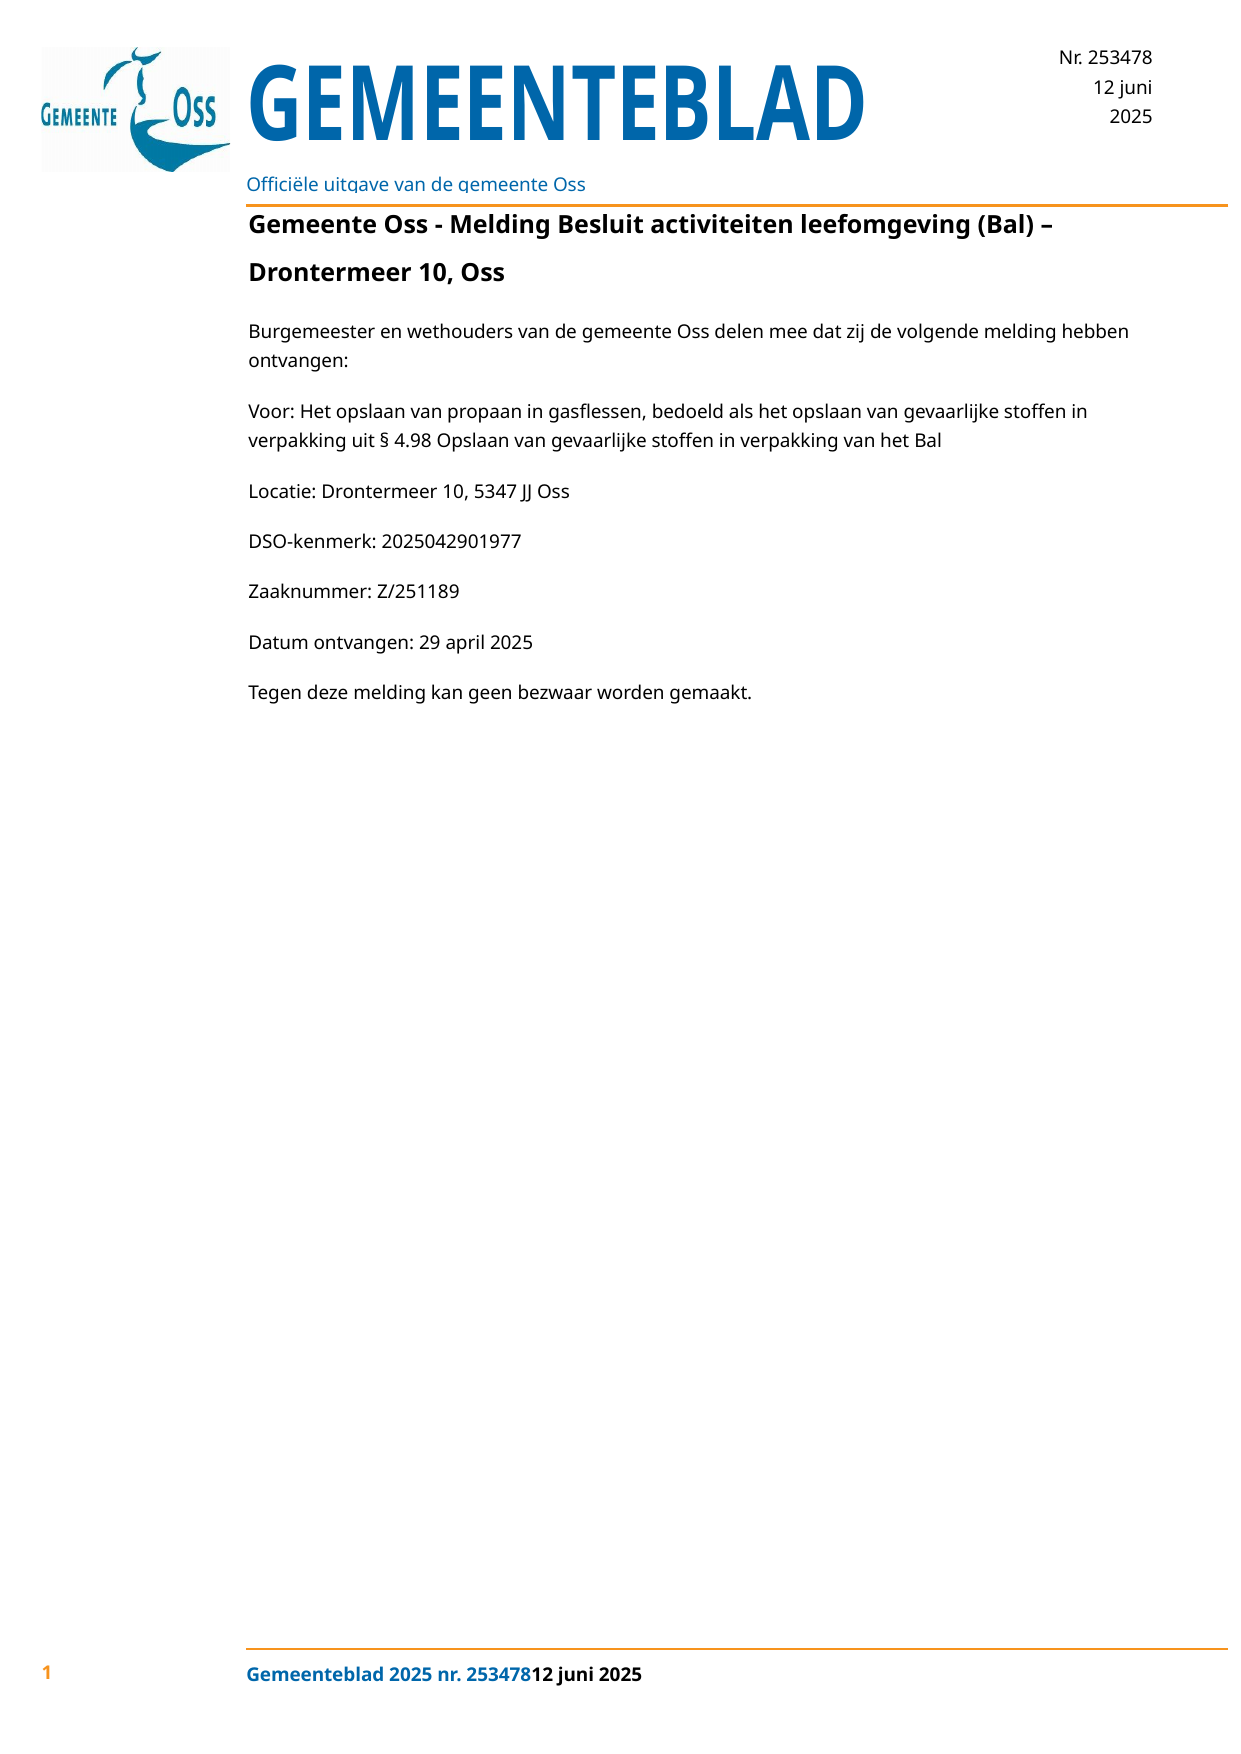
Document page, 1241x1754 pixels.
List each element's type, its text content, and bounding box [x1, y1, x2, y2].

text DSO-kenmerk: 2025042901977 [248, 528, 1152, 554]
text Tegen deze melding kan geen bezwaar worden gemaakt. [248, 679, 1152, 705]
text Zaaknummer: Z/251189 [248, 579, 1152, 604]
text Datum ontvangen: 29 april 2025 [248, 629, 1152, 655]
picture [41, 47, 231, 172]
text Burgemeester en wethouders van de gemeente Oss delen mee dat zij de volgende melding hebben ontvangen: [248, 318, 1152, 373]
text Gemeente Oss - Melding Besluit activiteiten leefomgeving (Bal) – Drontermeer 10, Oss [248, 207, 1152, 288]
text Locatie: Drontermeer 10, 5347 JJ Oss [248, 478, 1152, 504]
text Voor: Het opslaan van propaan in gasflessen, bedoeld als het opslaan van gevaarlijke stoffen in verpakking uit § 4.98 Opslaan van gevaarlijke stoffen in verpakking van het Bal [248, 398, 1152, 453]
